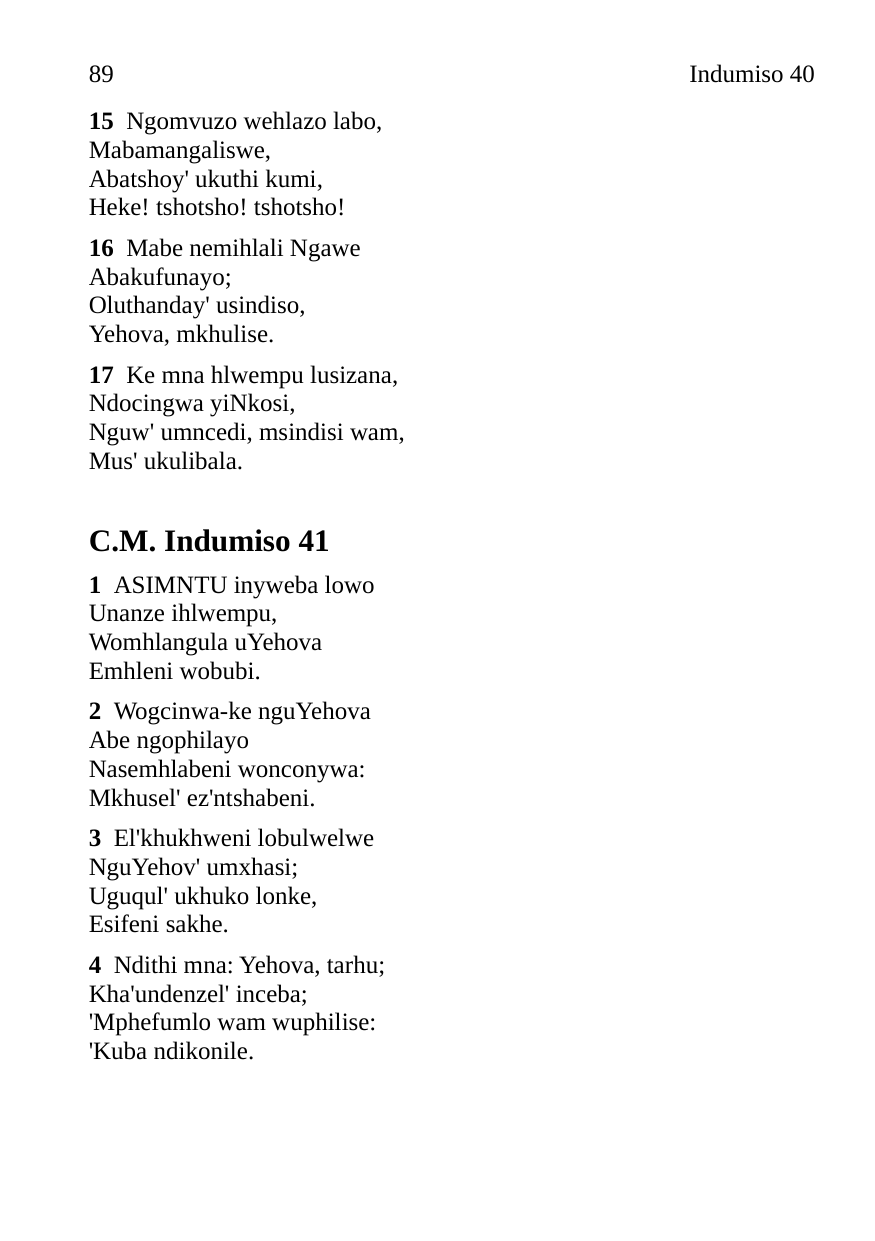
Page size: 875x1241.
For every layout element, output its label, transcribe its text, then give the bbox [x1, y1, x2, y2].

text Nasemhlabeni wonconywa: [88, 754, 815, 783]
text Ndocingwa yiNkosi, [88, 388, 815, 417]
text 4 Ndithi mna: Yehova, tarhu; [88, 950, 815, 979]
text Abakufunayo; [88, 262, 815, 291]
text 'Kuba ndikonile. [88, 1036, 815, 1065]
text 16 Mabe nemihlali Ngawe [88, 233, 815, 262]
text Kha'undenzel' inceba; [88, 979, 815, 1007]
text Abatshoy' ukuthi kumi, [88, 164, 815, 192]
text Mabamangaliswe, [88, 135, 815, 164]
text Emhleni wobubi. [88, 656, 815, 685]
text 2 Wogcinwa-ke nguYehova [88, 696, 815, 725]
text Abe ngophilayo [88, 725, 815, 754]
text 1 ASIMNTU inyweba lowo [88, 570, 815, 598]
text Oluthanday' usindiso, [88, 291, 815, 319]
text Nguw' umncedi, msindisi wam, [88, 417, 815, 446]
text Womhlangula uYehova [88, 627, 815, 656]
text 'Mphefumlo wam wuphilise: [88, 1007, 815, 1036]
text NguYehov' umxhasi; [88, 852, 815, 881]
text Mus' ukulibala. [88, 446, 815, 475]
text Heke! tshotsho! tshotsho! [88, 192, 815, 221]
text Yehova, mkhulise. [88, 319, 815, 348]
text 15 Ngomvuzo wehlazo labo, [88, 106, 815, 135]
text C.M. Indumiso 41 [88, 522, 815, 558]
text 17 Ke mna hlwempu lusizana, [88, 360, 815, 388]
text Unanze ihlwempu, [88, 598, 815, 627]
text Esifeni sakhe. [88, 909, 815, 938]
text Mkhusel' ez'ntshabeni. [88, 783, 815, 811]
text Uguqul' ukhuko lonke, [88, 881, 815, 909]
text 3 El'khukhweni lobulwelwe [88, 823, 815, 852]
